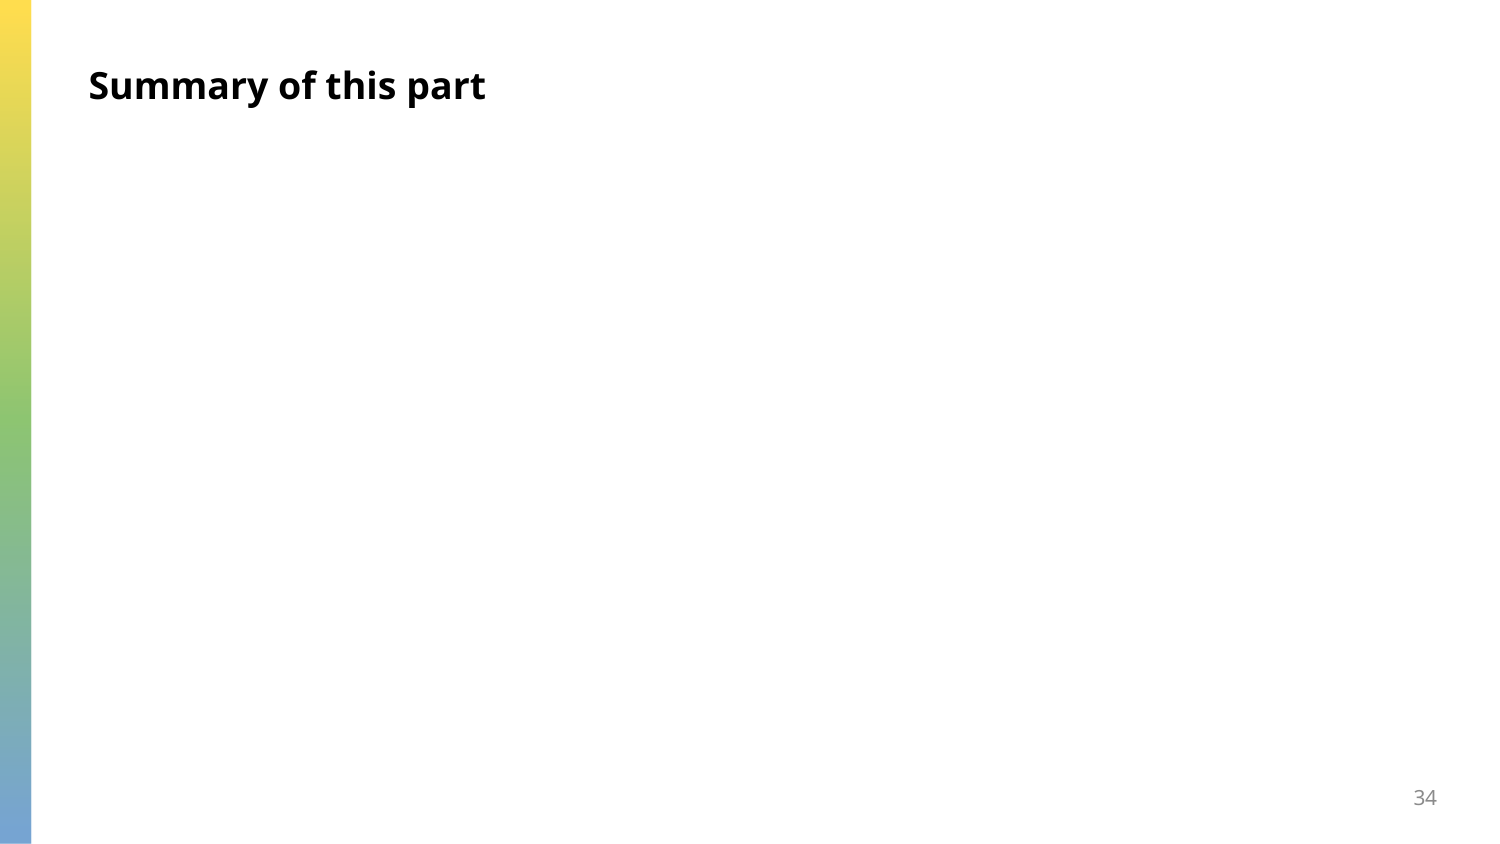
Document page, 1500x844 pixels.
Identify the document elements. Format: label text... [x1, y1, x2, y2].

picture [0, 0, 1500, 844]
list Summary of this part [88, 61, 1442, 157]
